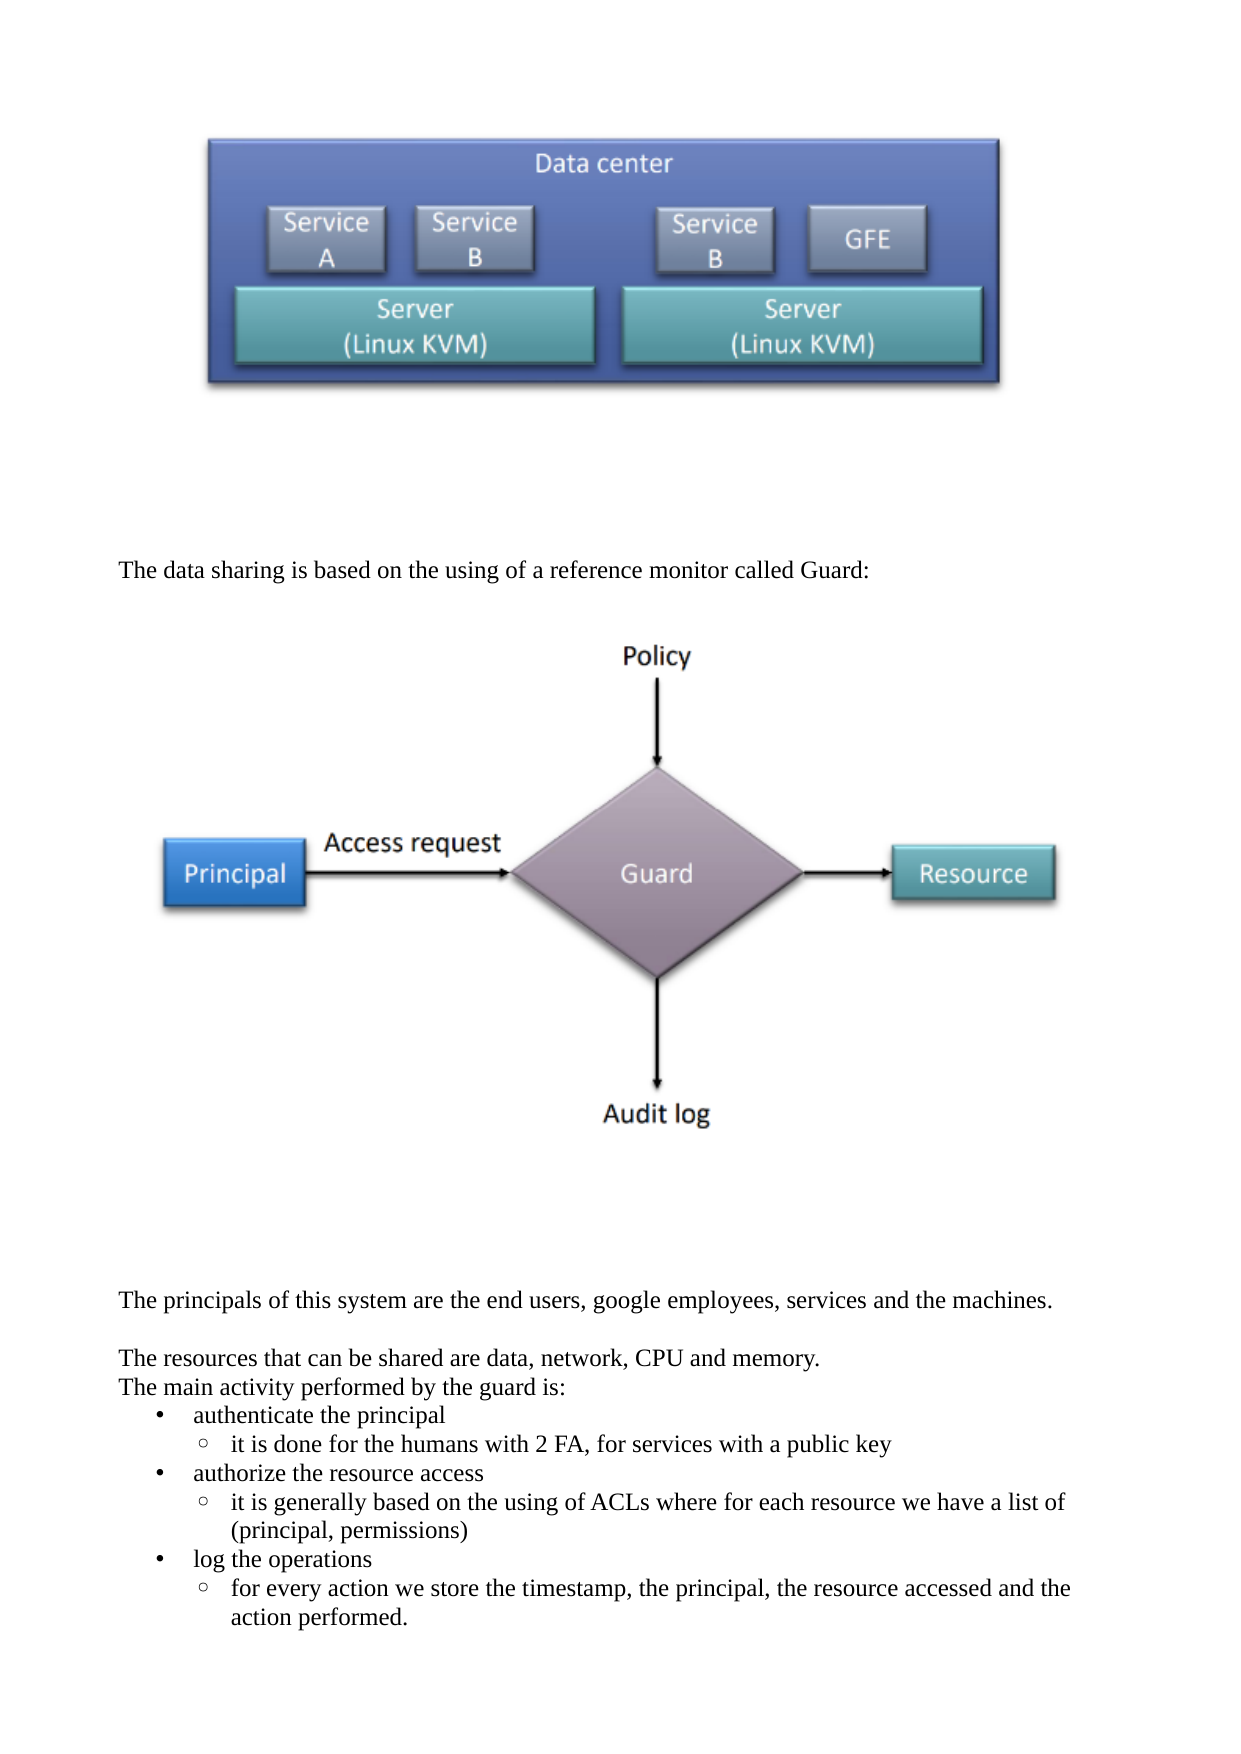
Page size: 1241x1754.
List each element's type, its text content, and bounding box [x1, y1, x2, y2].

text The principals of this system are the end users, google employees, services and the machines. [118, 1285, 1122, 1314]
picture [124, 584, 1116, 1171]
list it is generally based on the using of ACLs where for each resource we have a list of (principal, permissions) [193, 1487, 1122, 1544]
list log the operations [156, 1544, 1122, 1573]
list authenticate the principal [156, 1400, 1122, 1429]
text The data sharing is based on the using of a reference monitor called Guard: [118, 556, 1122, 584]
text The main activity performed by the guard is: [118, 1372, 1122, 1400]
picture [191, 118, 1049, 412]
list for every action we store the timestamp, the principal, the resource accessed and the action performed. [193, 1573, 1122, 1630]
list authorize the resource access [156, 1458, 1122, 1487]
text The resources that can be shared are data, network, CPU and memory. [118, 1343, 1122, 1372]
list it is done for the humans with 2 FA, for services with a public key [193, 1429, 1122, 1458]
